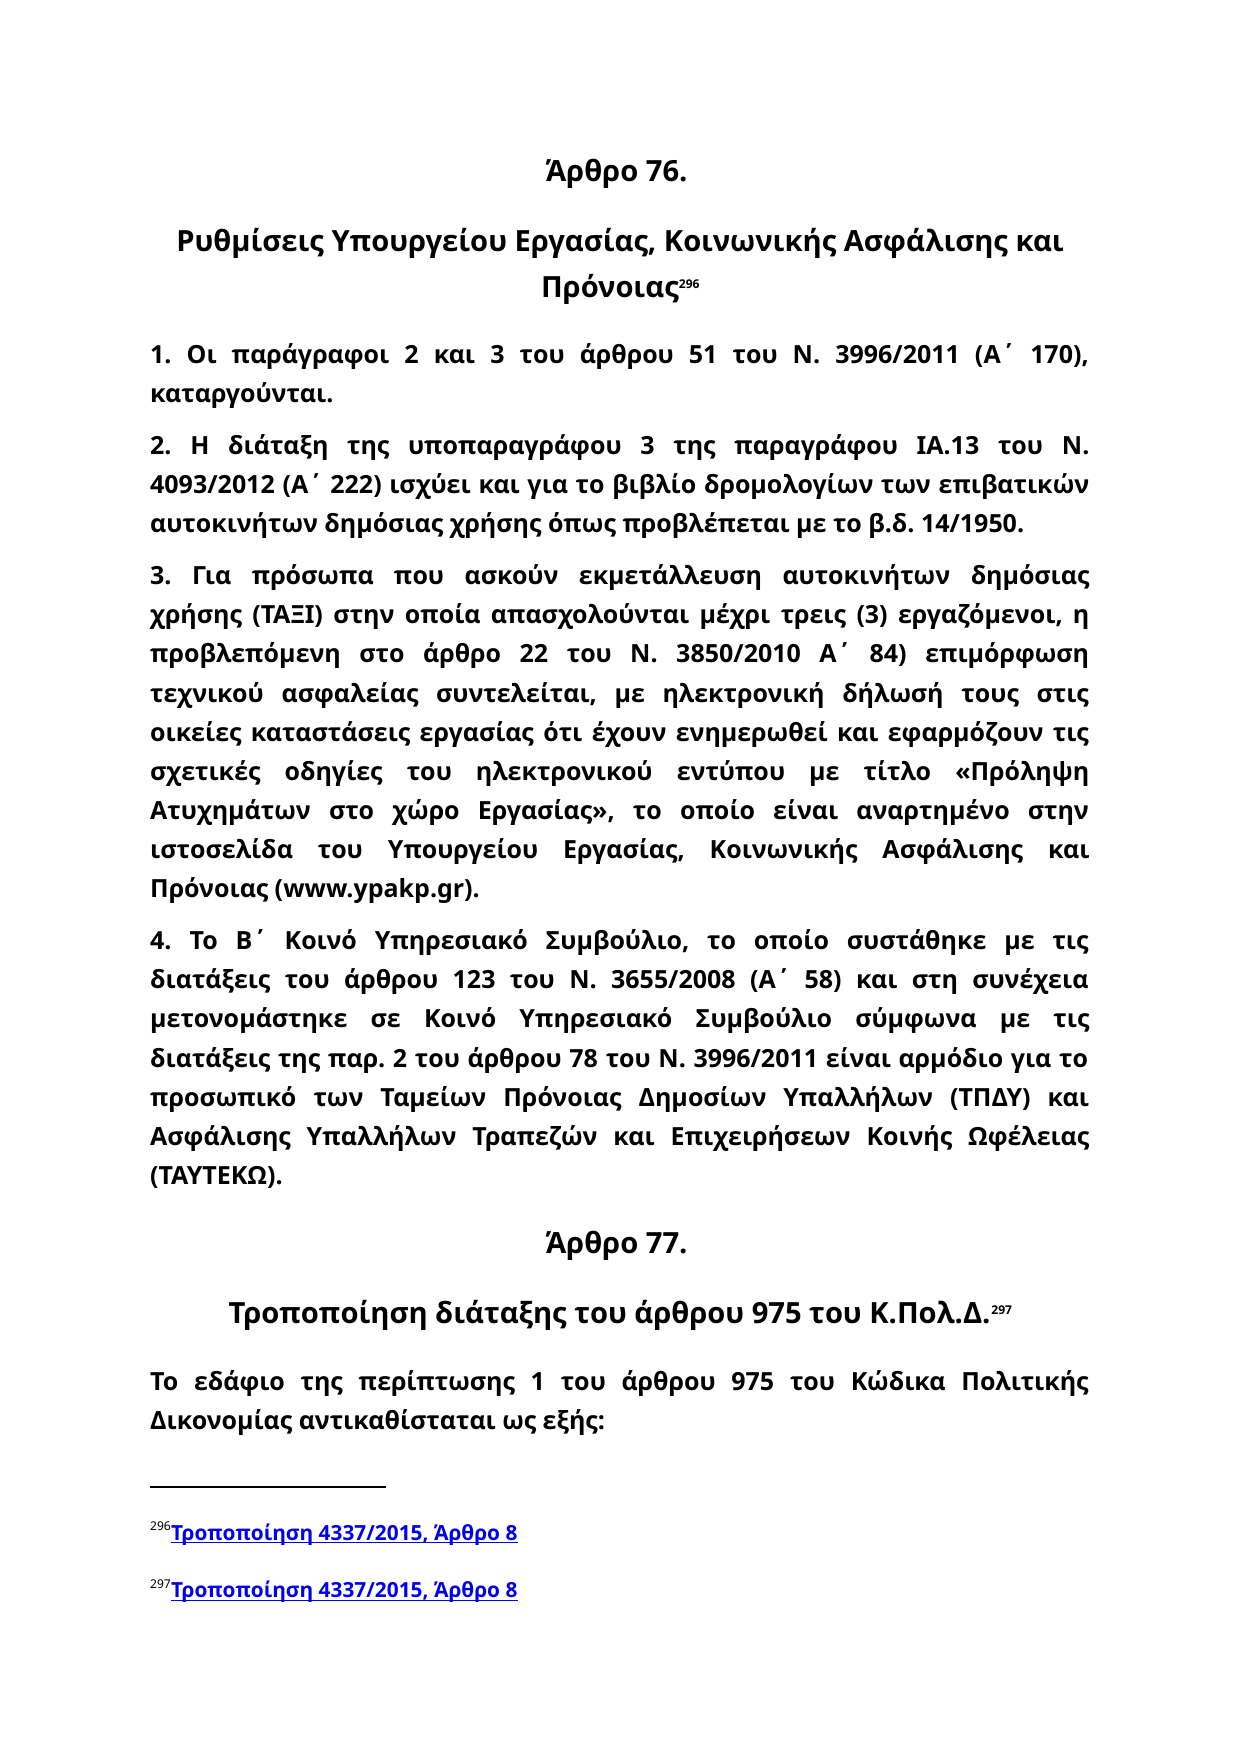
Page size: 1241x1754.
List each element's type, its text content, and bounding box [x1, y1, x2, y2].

subtitle Ρυθμίσεις Υπουργείου Εργασίας, Κοινωνικής Ασφάλισης και Πρόνοιας [150, 221, 1090, 306]
text 4. Το Β΄ Κοινό Υπηρεσιακό Συμβούλιο, το οποίο συστάθηκε με τις διατάξεις του άρθρου 123 του Ν. 3655/2008 (Α΄ 58) και στη συνέχεια μετονομάστηκε σε Κοινό Υπηρεσιακό Συμβούλιο σύμφωνα με τις διατάξεις της παρ. 2 του άρθρου 78 του Ν. 3996/2011 είναι αρμόδιο για το προσωπικό των Ταμείων Πρόνοιας Δημοσίων Υπαλλήλων (ΤΠΔΥ) και Ασφάλισης Υπαλλήλων Τραπεζών και Επιχειρήσεων Κοινής Ωφέλειας (ΤΑΥΤΕΚΩ). [150, 923, 1090, 1192]
subtitle Άρθρο 76. [150, 150, 1090, 190]
subtitle Άρθρο 77. [150, 1222, 1090, 1262]
text 1. Οι παράγραφοι 2 και 3 του άρθρου 51 του Ν. 3996/2011 (Α΄ 170), καταργούνται. [150, 337, 1090, 410]
text Τροποποίηση 4337/2015, Άρθρο 8 [150, 1576, 1090, 1604]
text 2. Η διάταξη της υποπαραγράφου 3 της παραγράφου ΙΑ.13 του Ν. 4093/2012 (Α΄ 222) ισχύει και για το βιβλίο δρομολογίων των επιβατικών αυτοκινήτων δημόσιας χρήσης όπως προβλέπεται με το β.δ. 14/1950. [150, 428, 1090, 540]
text Τροποποίηση 4337/2015, Άρθρο 8 [150, 1518, 1090, 1546]
text Το εδάφιο της περίπτωσης 1 του άρθρου 975 του Κώδικα Πολιτικής Δικονομίας αντικαθίσταται ως εξής: [150, 1363, 1090, 1436]
text 3. Για πρόσωπα που ασκούν εκμετάλλευση αυτοκινήτων δημόσιας χρήσης (ΤΑΞΙ) στην οποία απασχολούνται μέχρι τρεις (3) εργαζόμενοι, η προβλεπόμενη στο άρθρο 22 του Ν. 3850/2010 Α΄ 84) επιμόρφωση τεχνικού ασφαλείας συντελείται, με ηλεκτρονική δήλωσή τους στις οικείες καταστάσεις εργασίας ότι έχουν ενημερωθεί και εφαρμόζουν τις σχετικές οδηγίες του ηλεκτρονικού εντύπου με τίτλο «Πρόληψη Ατυχημάτων στο χώρο Εργασίας», το οποίο είναι αναρτημένο στην ιστοσελίδα του Υπουργείου Εργασίας, Κοινωνικής Ασφάλισης και Πρόνοιας (www.ypakp.gr). [150, 558, 1090, 905]
subtitle Τροποποίηση διάταξης του άρθρου 975 του Κ.Πολ.Δ. [150, 1292, 1090, 1332]
